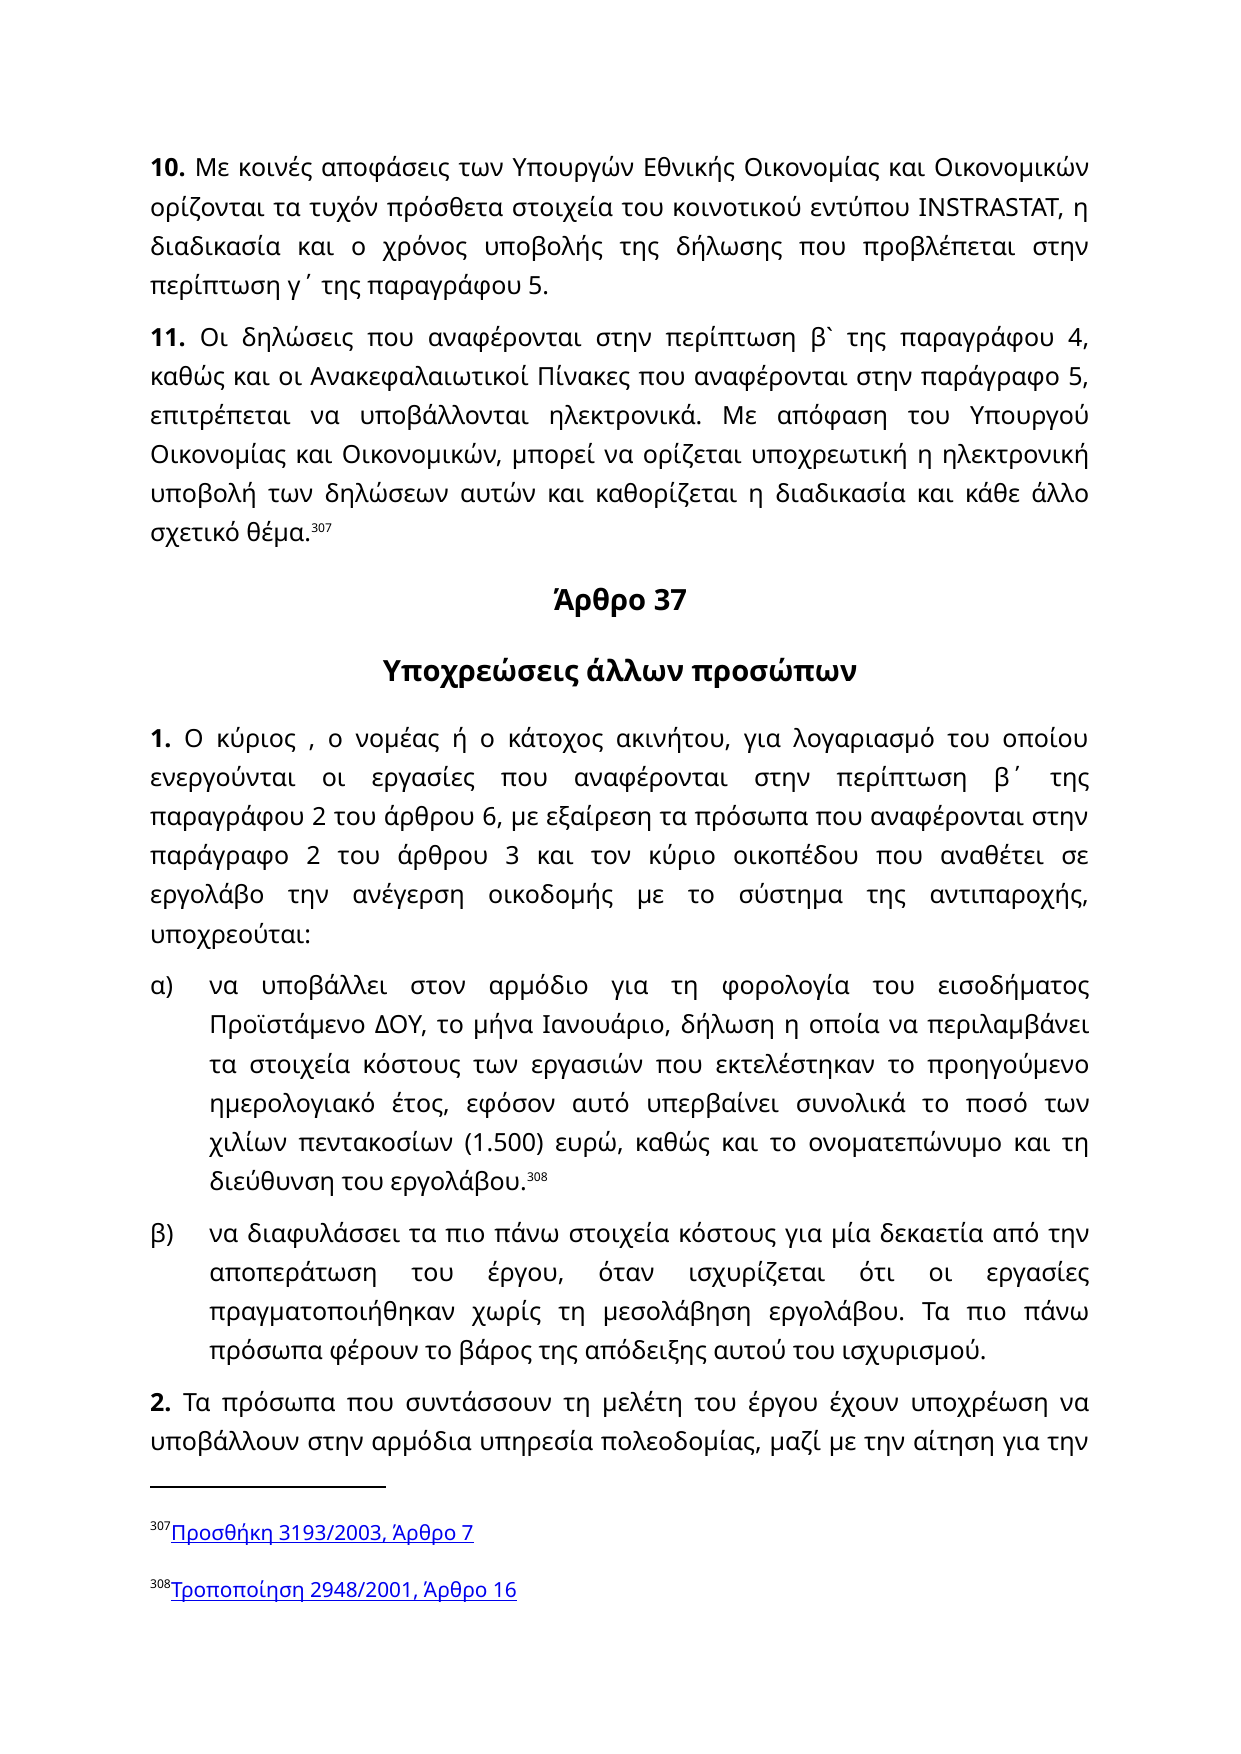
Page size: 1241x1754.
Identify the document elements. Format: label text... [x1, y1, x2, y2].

text 11. Οι δηλώσεις που αναφέρονται στην περίπτωση β` της παραγράφου 4, καθώς και οι Ανακεφαλαιωτικοί Πίνακες που αναφέρονται στην παράγραφο 5, επιτρέπεται να υποβάλλονται ηλεκτρονικά. Με απόφαση του Υπουργού Οικονομίας και Οικονομικών, μπορεί να ορίζεται υποχρεωτική η ηλεκτρονική υποβολή των δηλώσεων αυτών και καθορίζεται η διαδικασία και κάθε άλλο σχετικό θέμα. [150, 319, 1090, 549]
text 10. Με κοινές αποφάσεις των Υπουργών Εθνικής Οικονομίας και Οικονομικών ορίζονται τα τυχόν πρόσθετα στοιχεία του κοινοτικού εντύπου INSTRASTAT, η διαδικασία και ο χρόνος υποβολής της δήλωσης που προβλέπεται στην περίπτωση γ΄ της παραγράφου 5. [150, 150, 1090, 302]
text 1. Ο κύριος , ο νομέας ή ο κάτοχος ακινήτου, για λογαριασμό του οποίου ενεργούνται οι εργασίες που αναφέρονται στην περίπτωση β΄ της παραγράφου 2 του άρθρου 6, με εξαίρεση τα πρόσωπα που αναφέρονται στην παράγραφο 2 του άρθρου 3 και τον κύριο οικοπέδου που αναθέτει σε εργολάβο την ανέγερση οικοδομής με το σύστημα της αντιπαροχής, υποχρεούται: [150, 720, 1090, 950]
subtitle Υποχρεώσεις άλλων προσώπων [150, 650, 1090, 689]
text Τροποποίηση 2948/2001, Άρθρο 16 [150, 1576, 1090, 1604]
list β) να διαφυλάσσει τα πιο πάνω στοιχεία κόστους για μία δεκαετία από την αποπεράτωση του έργου, όταν ισχυρίζεται ότι οι εργασίες πραγματοποιήθηκαν χωρίς τη μεσολάβηση εργολάβου. Τα πιο πάνω πρόσωπα φέρουν το βάρος της απόδειξης αυτού του ισχυρισμού. [150, 1215, 1090, 1367]
subtitle Άρθρο 37 [150, 579, 1090, 619]
list α) να υποβάλλει στον αρμόδιο για τη φορολογία του εισοδήματος Προϊστάμενο ΔΟΥ, το μήνα Ιανουάριο, δήλωση η οποία να περιλαμβάνει τα στοιχεία κόστους των εργασιών που εκτελέστηκαν το προηγούμενο ημερολογιακό έτος, εφόσον αυτό υπερβαίνει συνολικά το ποσό των χιλίων πεντακοσίων (1.500) ευρώ, καθώς και το ονοματεπώνυμο και τη διεύθυνση του εργολάβου. [150, 968, 1090, 1198]
text Προσθήκη 3193/2003, Άρθρο 7 [150, 1518, 1090, 1546]
text 2. Τα πρόσωπα που συντάσσουν τη μελέτη του έργου έχουν υποχρέωση να υποβάλλουν στην αρμόδια υπηρεσία πολεοδομίας, μαζί με την αίτηση για την [150, 1384, 1090, 1458]
